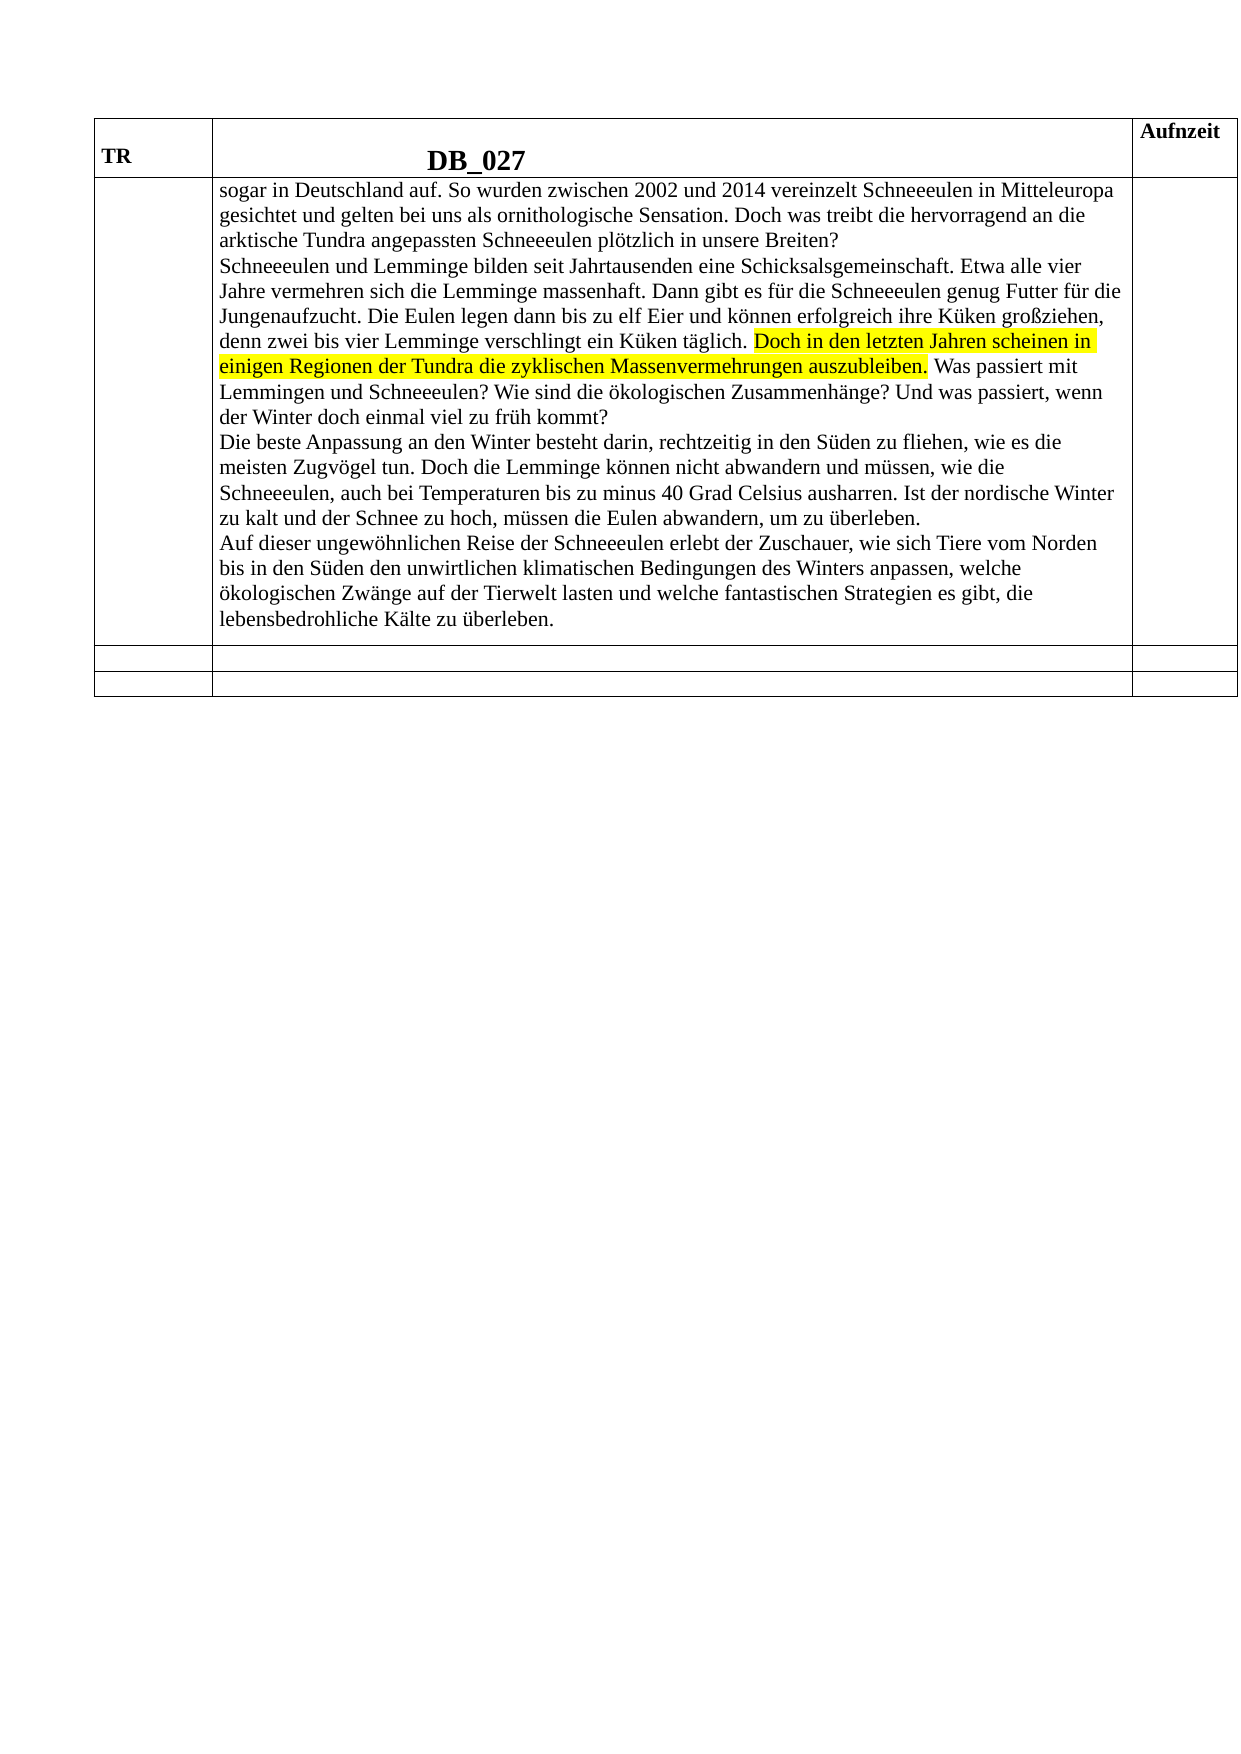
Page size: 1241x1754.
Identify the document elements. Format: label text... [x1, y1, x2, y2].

table_cell [95, 672, 212, 696]
table_header TR [95, 119, 212, 177]
table_cell [95, 178, 212, 645]
table_cell [95, 646, 212, 671]
table_cell [213, 646, 1132, 671]
table_cell [1133, 646, 1237, 671]
table_cell [1133, 672, 1237, 696]
table_cell [1133, 178, 1237, 645]
table_header Aufnzeit [1133, 119, 1237, 177]
table_header DB_027 [213, 119, 1132, 177]
table_cell sogar in Deutschland auf. So wurden zwischen 2002 und 2014 vereinzelt Schneeeulen in Mitteleuropa gesichtet und gelten bei uns als ornithologische Sensation. Doch was treibt die hervorragend an die arktische Tundra angepassten Schneeeulen plötzlich in unsere Breiten? Schneeeulen und Lemminge bilden seit Jahrtausenden eine Schicksalsgemeinschaft. Etwa alle vier Jahre vermehren sich die Lemminge massenhaft. Dann gibt es für die Schneeeulen genug Futter für die Jungenaufzucht. Die Eulen legen dann bis zu elf Eier und können erfolgreich ihre Küken großziehen, denn zwei bis vier Lemminge verschlingt ein Küken täglich. Doch in den letzten Jahren scheinen in einigen Regionen der Tundra die zyklischen Massenvermehrungen auszubleiben. Was passiert mit Lemmingen und Schneeeulen? Wie sind die ökologischen Zusammenhänge? Und was passiert, wenn der Winter doch einmal viel zu früh kommt? Die beste Anpassung an den Winter besteht darin, rechtzeitig in den Süden zu fliehen, wie es die meisten Zugvögel tun. Doch die Lemminge können nicht abwandern und müssen, wie die Schneeeulen, auch bei Temperaturen bis zu minus 40 Grad Celsius ausharren. Ist der nordische Winter zu kalt und der Schnee zu hoch, müssen die Eulen abwandern, um zu überleben. Auf dieser ungewöhnlichen Reise der Schneeeulen erlebt der Zuschauer, wie sich Tiere vom Norden bis in den Süden den unwirtlichen klimatischen Bedingungen des Winters anpassen, welche ökologischen Zwänge auf der Tierwelt lasten und welche fantastischen Strategien es gibt, die lebensbedrohliche Kälte zu überleben. [213, 178, 1132, 645]
table_cell [213, 672, 1132, 696]
